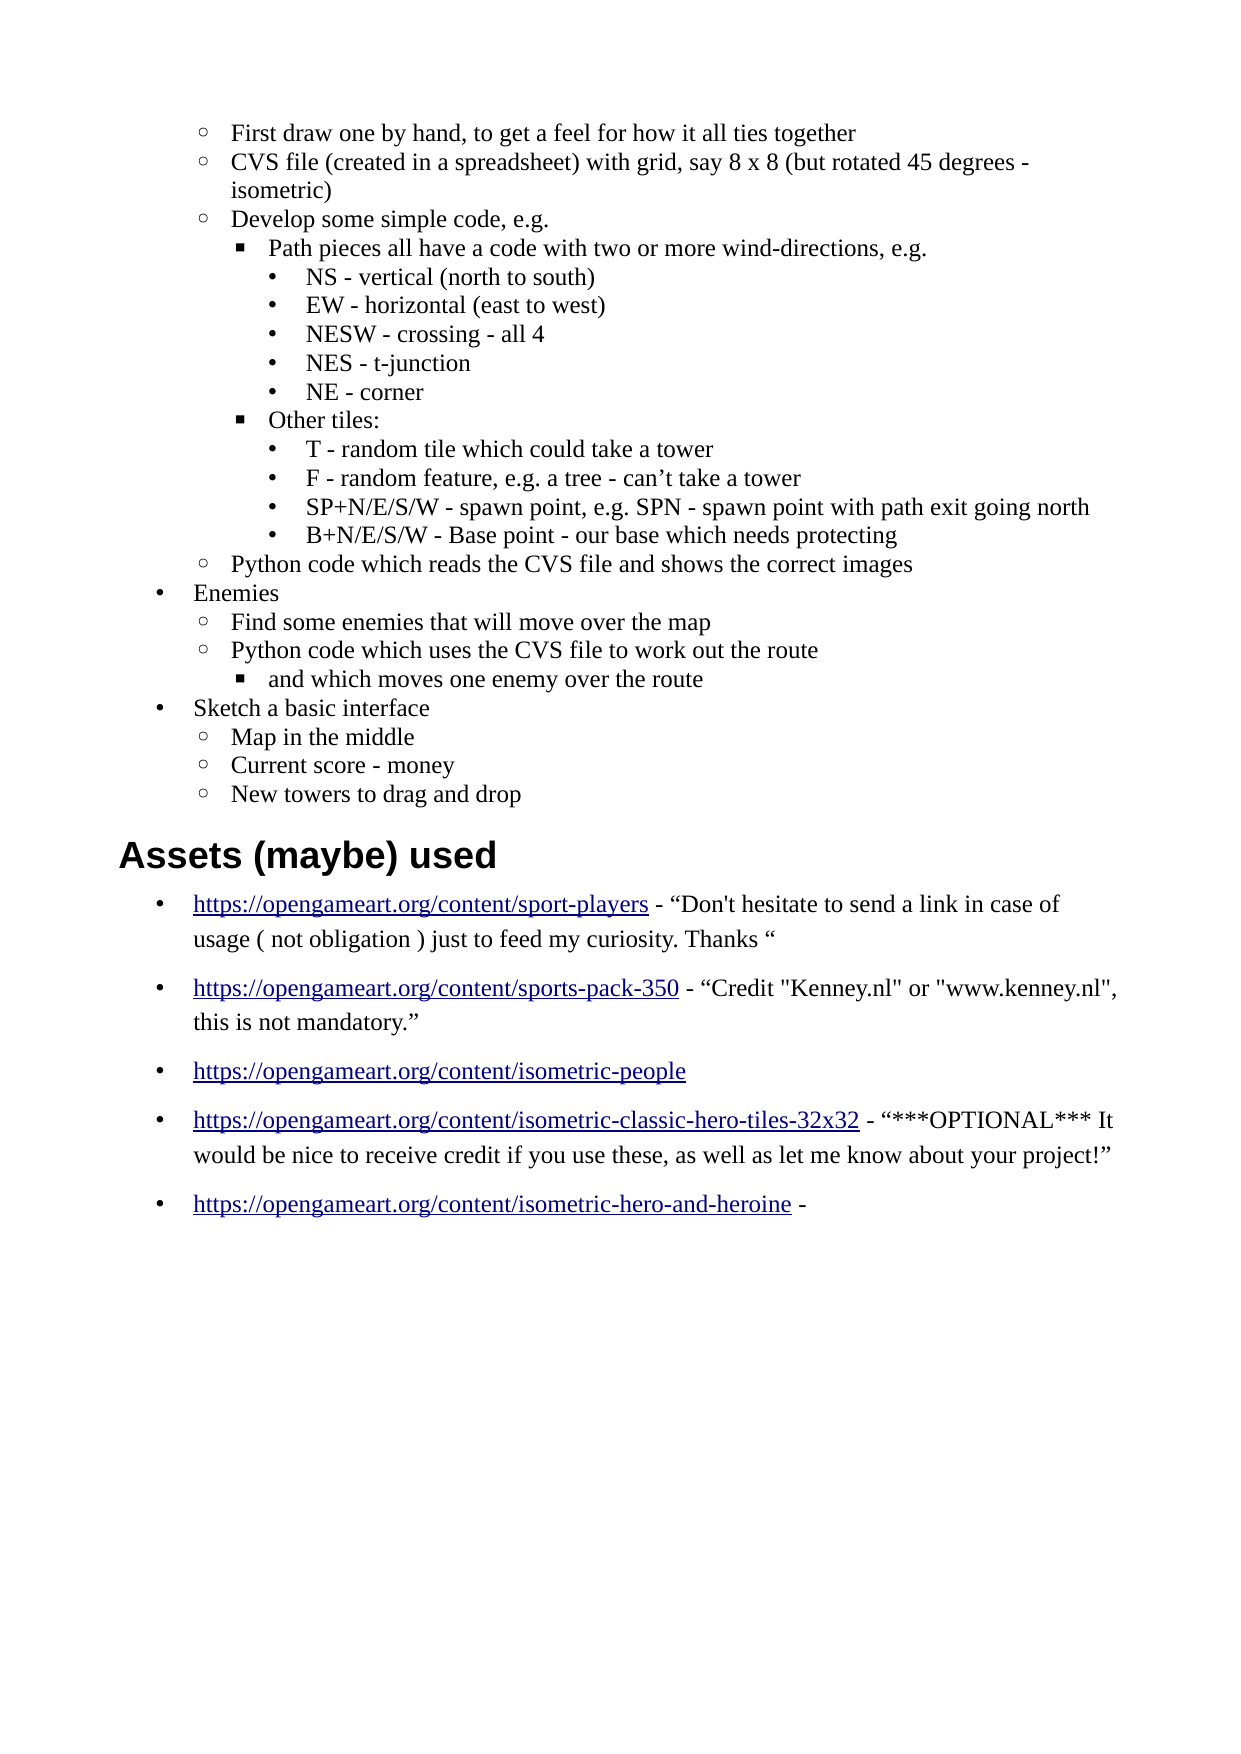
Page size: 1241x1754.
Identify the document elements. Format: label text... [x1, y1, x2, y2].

list NESW - crossing - all 4 [268, 319, 1122, 348]
list Develop some simple code, e.g. [193, 204, 1122, 233]
list Path pieces all have a code with two or more wind-directions, e.g. [231, 233, 1122, 262]
list and which moves one enemy over the route [231, 664, 1122, 693]
list NES - t-junction [268, 348, 1122, 377]
list Python code which reads the CVS file and shows the correct images [193, 549, 1122, 578]
list SP+N/E/S/W - spawn point, e.g. SPN - spawn point with path exit going north [268, 492, 1122, 521]
list https://opengameart.org/content/isometric-people [156, 1056, 1122, 1085]
list New towers to drag and drop [193, 779, 1122, 808]
list F - random feature, e.g. a tree - can’t take a tower [268, 463, 1122, 492]
list Python code which uses the CVS file to work out the route [193, 636, 1122, 664]
list Sketch a basic interface [156, 693, 1122, 722]
list Enemies [156, 578, 1122, 607]
list NE - corner [268, 377, 1122, 406]
subtitle Assets (maybe) used [118, 833, 1122, 877]
list CVS file (created in a spreadsheet) with grid, say 8 x 8 (but rotated 45 degrees - isometric) [193, 147, 1122, 204]
list NS - vertical (north to south) [268, 262, 1122, 291]
list Current score - money [193, 751, 1122, 779]
list https://opengameart.org/content/sports-pack-350 - “Credit "Kenney.nl" or "www.kenney.nl", this is not mandatory.” [156, 973, 1122, 1036]
list EW - horizontal (east to west) [268, 291, 1122, 319]
list https://opengameart.org/content/sport-players - “Don't hesitate to send a link in case of usage ( not obligation ) just to feed my curiosity. Thanks “ [156, 889, 1122, 952]
list First draw one by hand, to get a feel for how it all ties together [193, 118, 1122, 147]
list Map in the middle [193, 722, 1122, 751]
list B+N/E/S/W - Base point - our base which needs protecting [268, 521, 1122, 549]
list T - random tile which could take a tower [268, 434, 1122, 463]
list Other tiles: [231, 406, 1122, 434]
list https://opengameart.org/content/isometric-classic-hero-tiles-32x32 - “***OPTIONAL*** It would be nice to receive credit if you use these, as well as let me know about your project!” [156, 1105, 1122, 1169]
list https://opengameart.org/content/isometric-hero-and-heroine - [156, 1189, 1122, 1218]
list Find some enemies that will move over the map [193, 607, 1122, 636]
